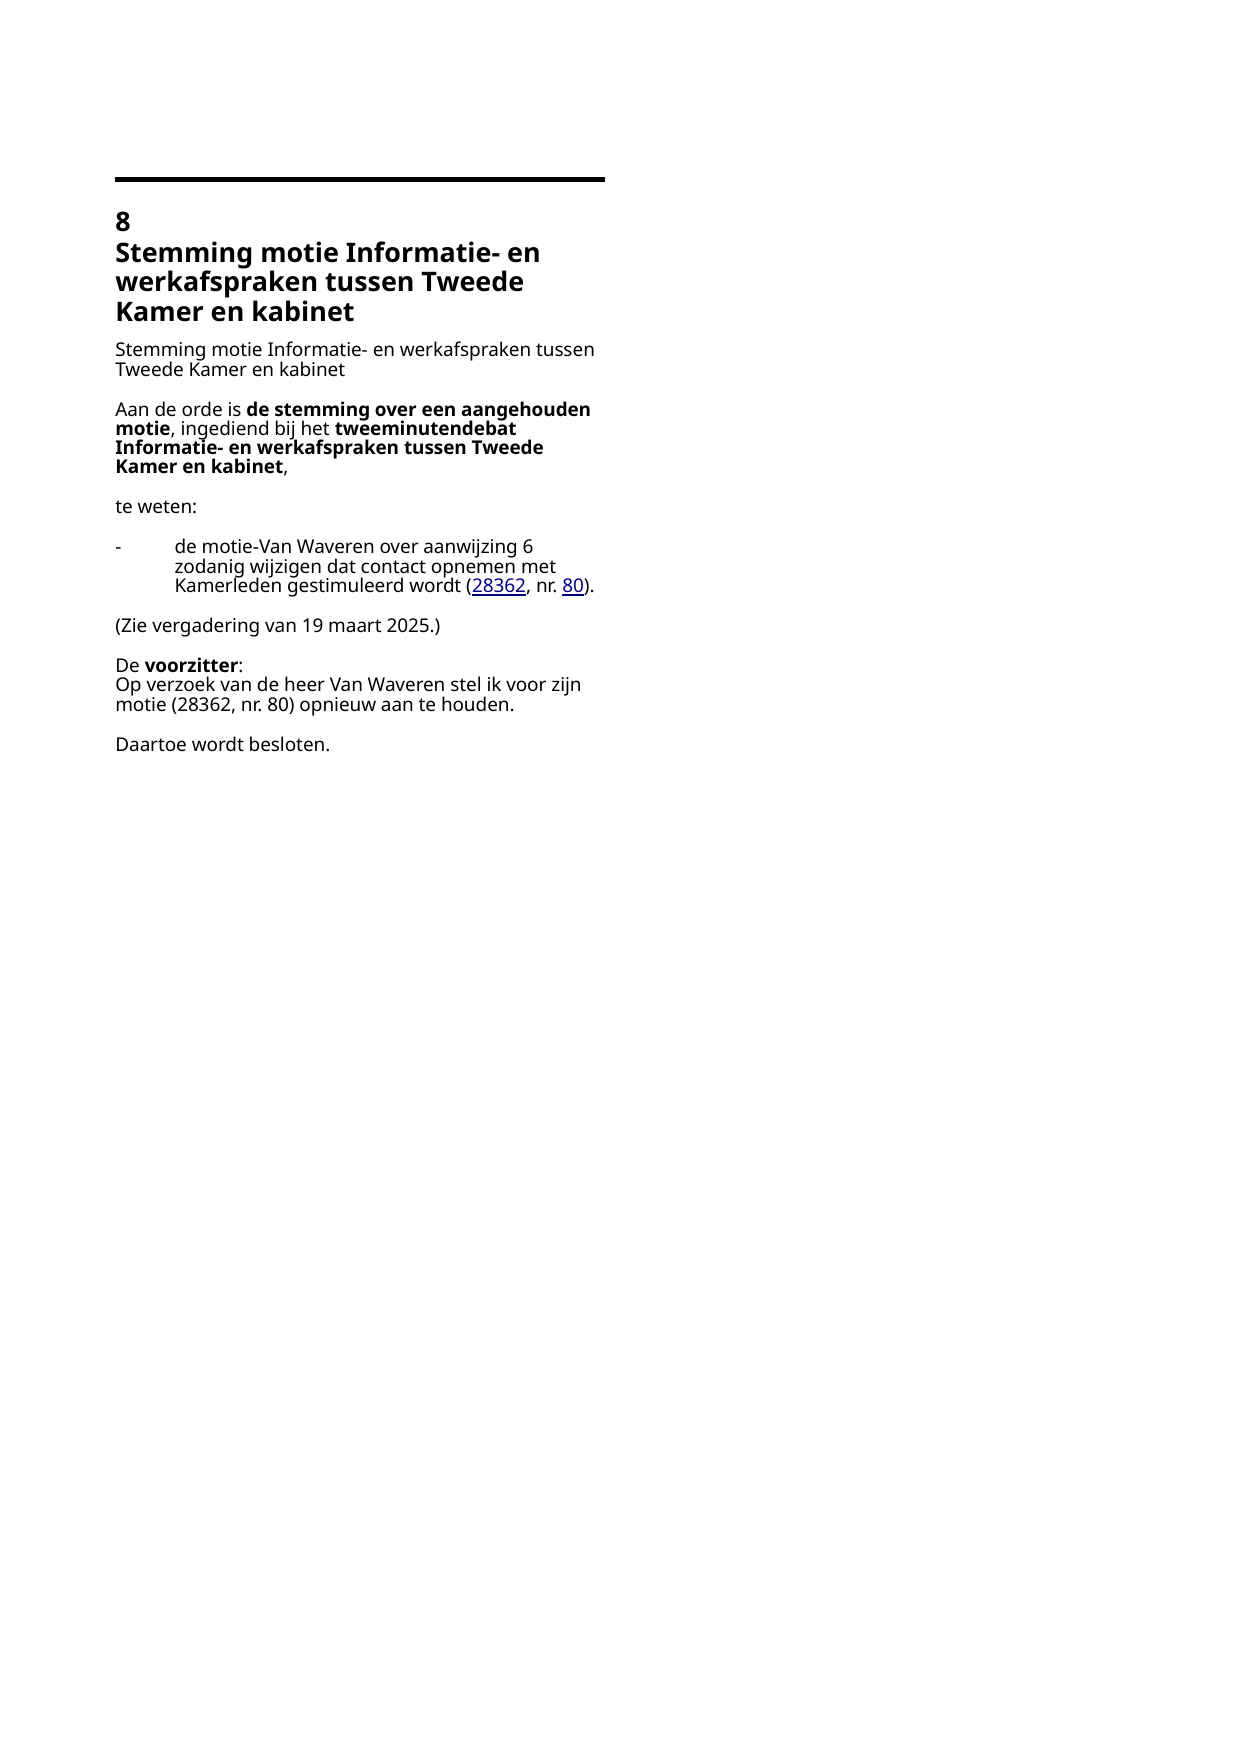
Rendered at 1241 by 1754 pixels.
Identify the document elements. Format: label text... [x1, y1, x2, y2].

text 8 [115, 203, 605, 239]
text Aan de orde is de stemming over een aangehouden motie, ingediend bij het tweeminutendebat Informatie- en werkafspraken tussen Tweede Kamer en kabinet, [115, 401, 605, 478]
text Op verzoek van de heer Van Waveren stel ik voor zijn motie (28362, nr. 80) opnieuw aan te houden. [115, 676, 605, 715]
text (Zie vergadering van 19 maart 2025.) [115, 617, 605, 636]
text De voorzitter: [115, 657, 605, 676]
text te weten: [115, 498, 605, 518]
text Stemming motie Informatie- en werkafspraken tussen Tweede Kamer en kabinet [115, 239, 605, 341]
text Daartoe wordt besloten. [115, 736, 605, 755]
list de motie-Van Waveren over aanwijzing 6 zodanig wijzigen dat contact opnemen met Kamerleden gestimuleerd wordt (28362, nr. 80). [115, 538, 605, 596]
text Stemming motie Informatie- en werkafspraken tussen Tweede Kamer en kabinet [115, 341, 605, 380]
